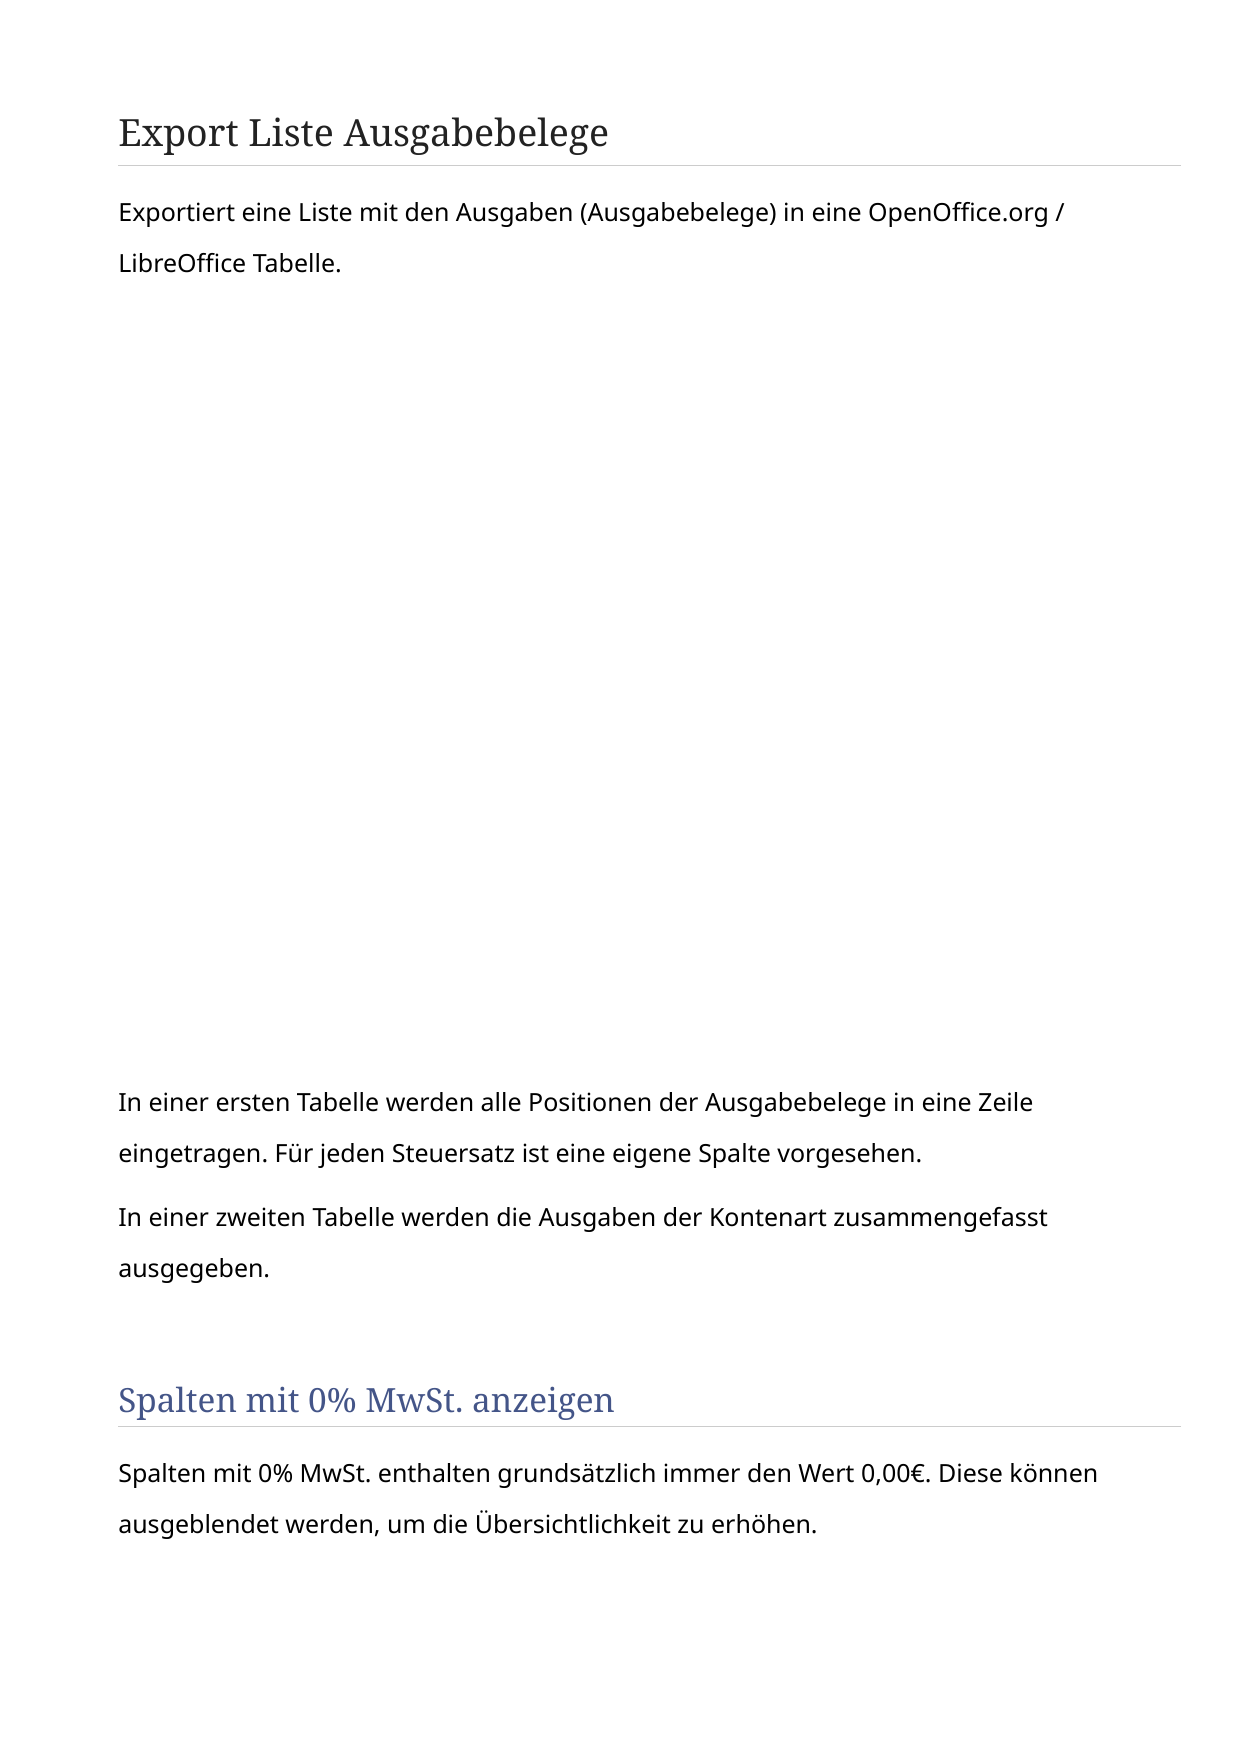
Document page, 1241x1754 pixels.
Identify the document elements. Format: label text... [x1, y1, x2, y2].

subtitle Spalten mit 0% MwSt. anzeigen [118, 1376, 1181, 1426]
text Spalten mit 0% MwSt. enthalten grundsätzlich immer den Wert 0,00€. Diese können ausgeblendet werden, um die Übersichtlichkeit zu erhöhen. [118, 1456, 1181, 1541]
text Exportiert eine Liste mit den Ausgaben (Ausgabebelege) in eine OpenOffice.org / LibreOffice Tabelle. [118, 194, 1181, 279]
text In einer ersten Tabelle werden alle Positionen der Ausgabebelege in eine Zeile eingetragen. Für jeden Steuersatz ist eine eigene Spalte vorgesehen. [118, 1085, 1181, 1170]
subtitle Export Liste Ausgabebelege [118, 106, 1181, 165]
text In einer zweiten Tabelle werden die Ausgaben der Kontenart zusammengefasst ausgegeben. [118, 1199, 1181, 1284]
